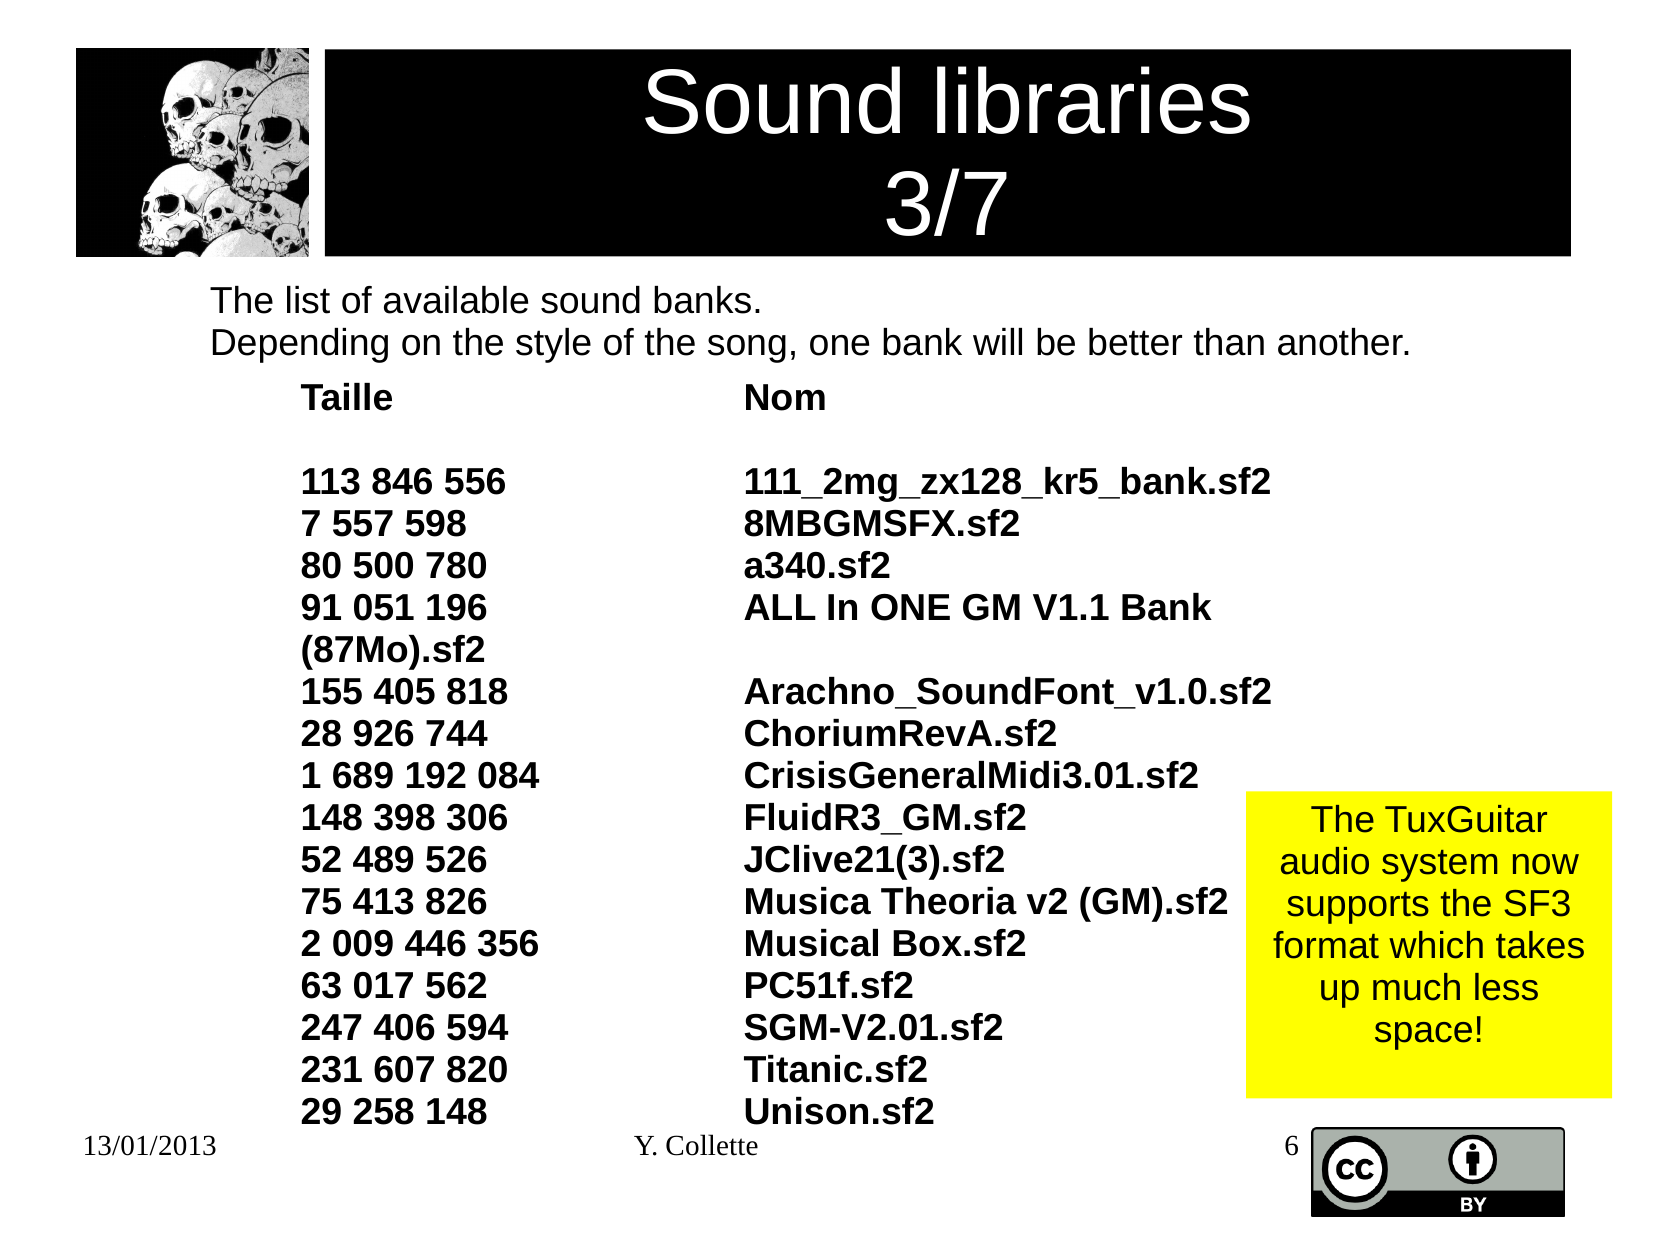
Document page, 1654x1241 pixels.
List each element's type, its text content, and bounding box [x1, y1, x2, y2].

title Sound libraries 3/7 [324, 49, 1571, 257]
text_box Taille Nom 113 846 556 111_2mg_zx128_kr5_bank.sf2 7 557 598 8MBGMSFX.sf2 80 500 780 a340.sf2 91 051 196 ALL In ONE GM V1.1 Bank (87Mo).sf2 155 405 818 Arachno_SoundFont_v1.0.sf2 28 926 744 ChoriumRevA.sf2 1 689 192 084 CrisisGeneralMidi3.01.sf2 148 398 306 FluidR3_GM.sf2 52 489 526 JClive21(3).sf2 75 413 826 Musica Theoria v2 (GM).sf2 2 009 446 356 Musical Box.sf2 63 017 562 PC51f.sf2 247 406 594 SGM-V2.01.sf2 231 607 820 Titanic.sf2 29 258 148 Unison.sf2 [285, 372, 1417, 1140]
picture [1311, 1127, 1565, 1217]
text_box The TuxGuitar audio system now supports the SF3 format which takes up much less space! [1246, 791, 1613, 1099]
text_box The list of available sound banks. Depending on the style of the song, one bank will be better than another. [194, 272, 1434, 372]
picture [76, 48, 309, 257]
